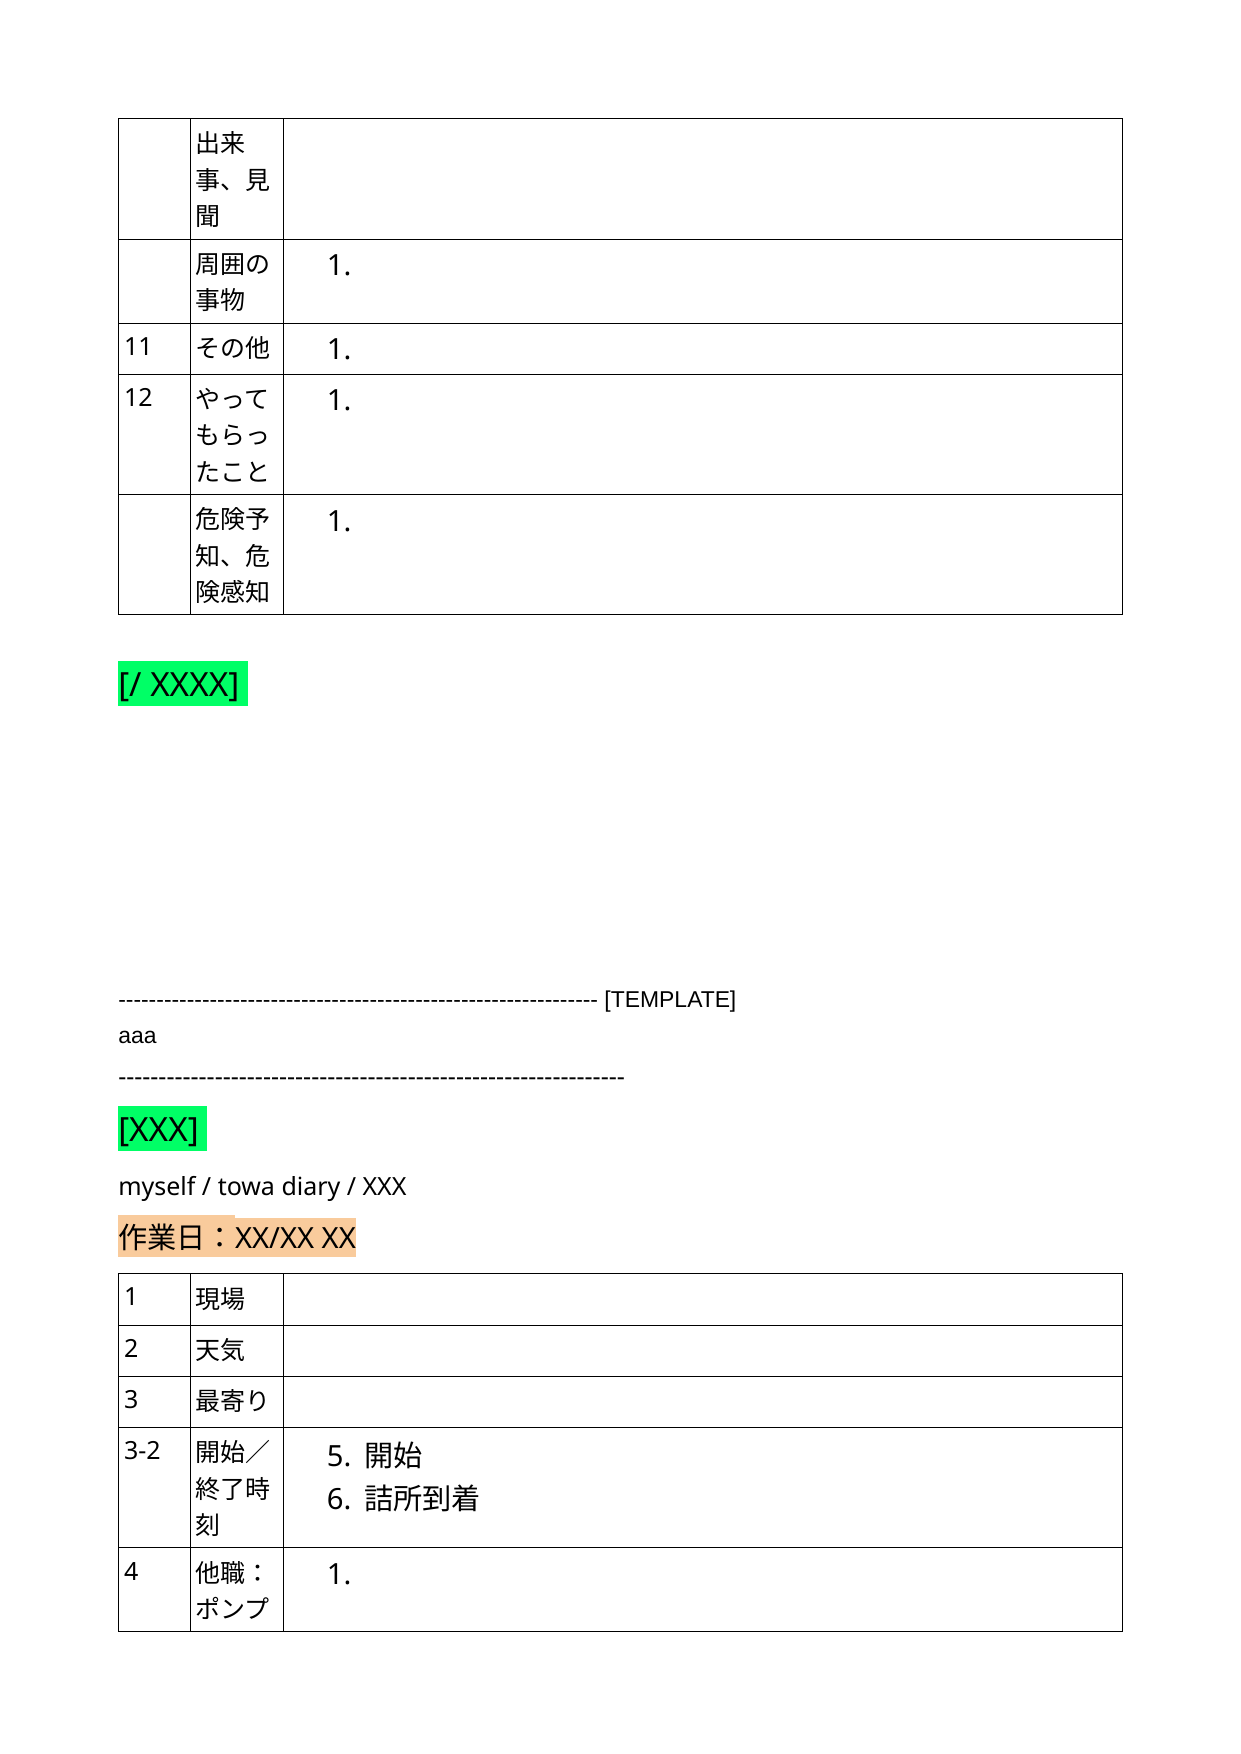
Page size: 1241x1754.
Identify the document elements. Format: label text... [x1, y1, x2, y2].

table_cell 最寄り [191, 1377, 283, 1427]
text --------------------------------------------------------------- [118, 1059, 1122, 1093]
table_cell 12 [119, 375, 190, 494]
table_header 現場 [191, 1274, 283, 1324]
table_cell [119, 119, 190, 238]
table_cell その他 [191, 324, 283, 374]
text [XXX] [118, 1106, 1122, 1151]
table_cell 2 [119, 1326, 190, 1376]
text myself / towa diary / XXX [118, 1168, 1122, 1202]
table_cell 開始／終了時刻 [191, 1428, 283, 1547]
table_cell 11 [119, 324, 190, 374]
table_cell [284, 240, 1122, 322]
text --------------------------------------------------------------- [TEMPLATE] [118, 986, 1122, 1012]
table_cell 開始 詰所到着 [284, 1428, 1122, 1547]
table_cell 3-2 [119, 1428, 190, 1547]
text [/ XXXX] [118, 661, 1122, 706]
table_header 1 [119, 1274, 190, 1324]
table_cell 3 [119, 1377, 190, 1427]
table_cell 4 [119, 1548, 190, 1631]
table_cell 出来事、見聞 [191, 119, 283, 238]
table_cell [284, 495, 1122, 614]
table_cell [284, 375, 1122, 494]
table_cell [284, 1377, 1122, 1427]
text 作業日：XX/XX XX [118, 1215, 1122, 1257]
table_header [284, 1274, 1122, 1324]
table_cell [284, 119, 1122, 238]
table_cell [119, 495, 190, 614]
table_cell 危険予知、危険感知 [191, 495, 283, 614]
table_cell [284, 1548, 1122, 1631]
table_cell [119, 240, 190, 322]
table_cell 周囲の事物 [191, 240, 283, 322]
table_cell [284, 1326, 1122, 1376]
table_cell [284, 324, 1122, 374]
table_cell やってもらったこと [191, 375, 283, 494]
text aaa [118, 1022, 1122, 1049]
table_cell 他職：ポンプ [191, 1548, 283, 1631]
table_cell 天気 [191, 1326, 283, 1376]
